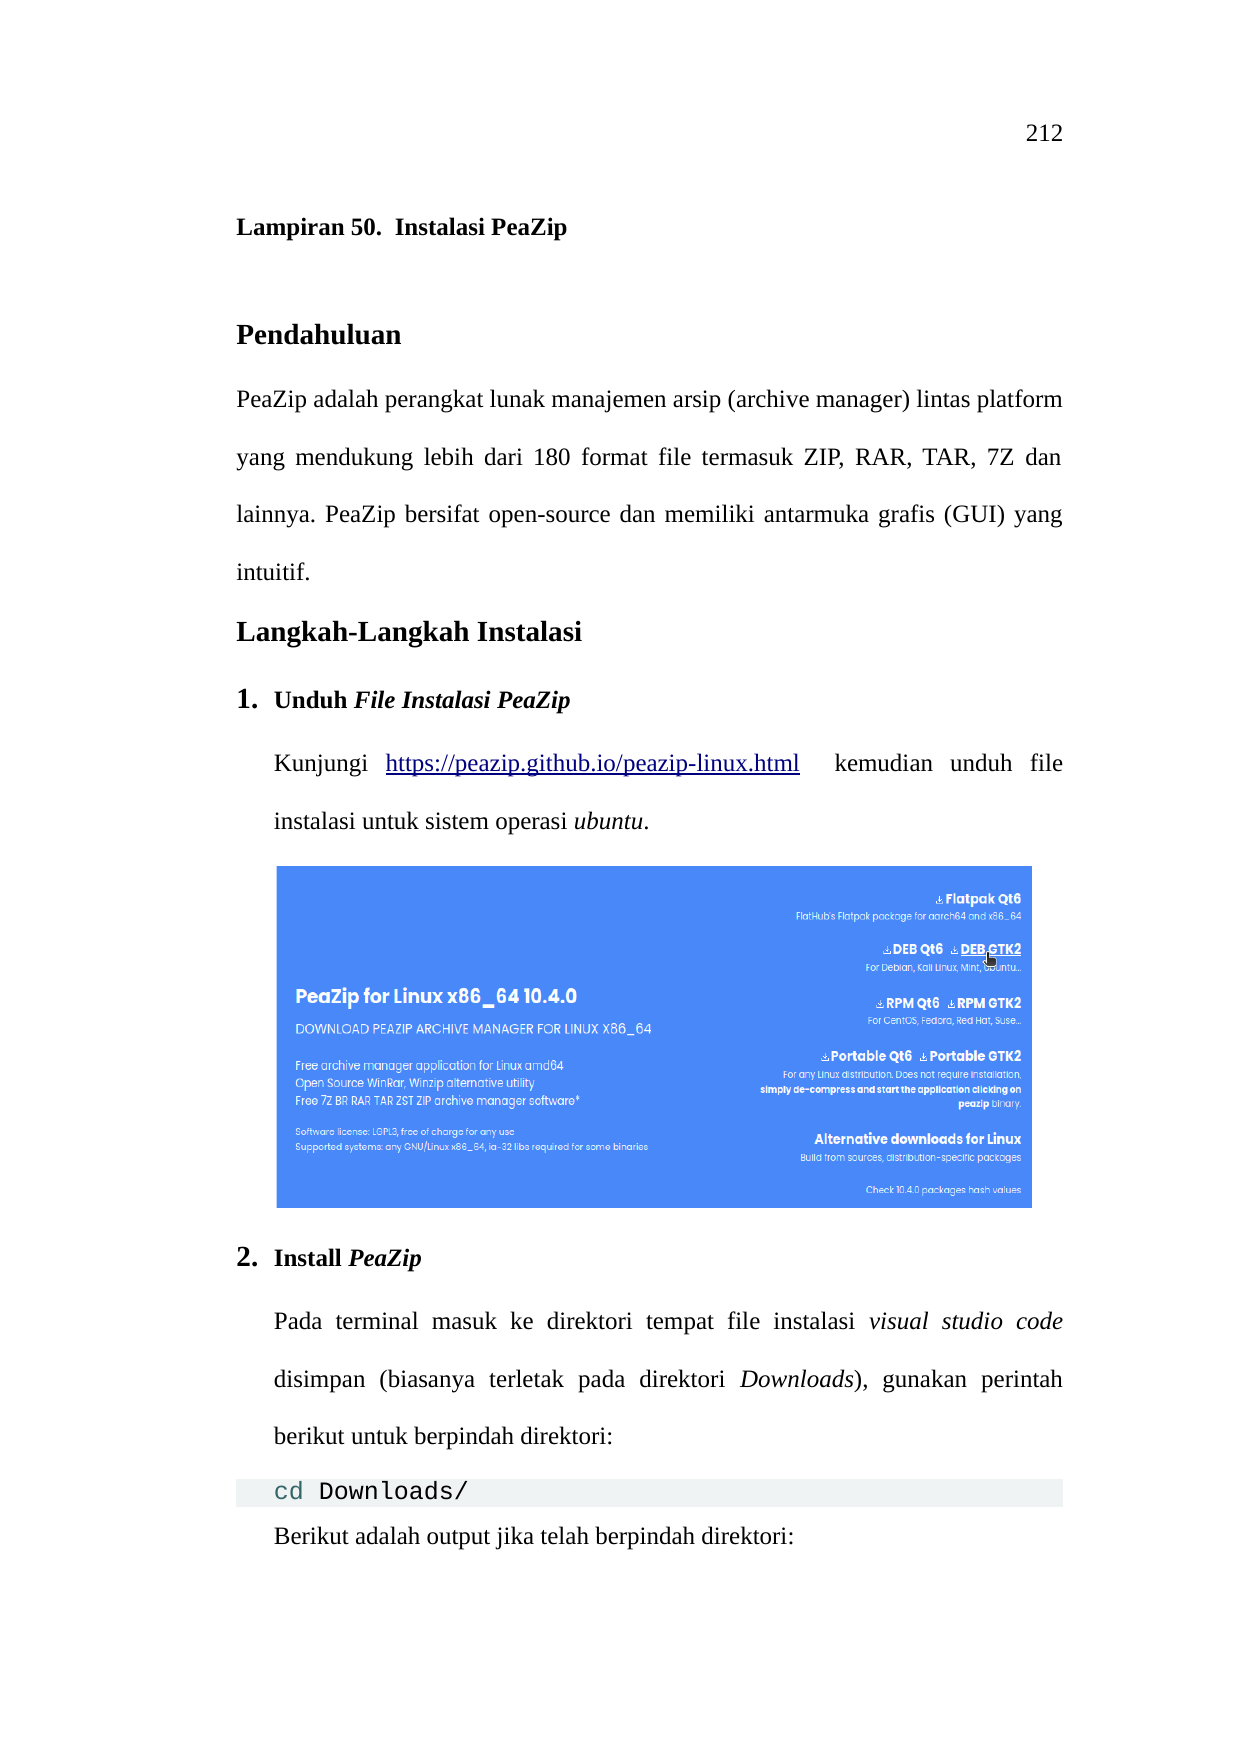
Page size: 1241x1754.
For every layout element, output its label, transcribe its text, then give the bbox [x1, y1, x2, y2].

list Install PeaZip [236, 1239, 1063, 1273]
text PeaZip adalah perangkat lunak manajemen arsip (archive manager) lintas platform yang mendukung lebih dari 180 format file termasuk ZIP, RAR, TAR, 7Z dan lainnya. PeaZip bersifat open-source dan memiliki antarmuka grafis (GUI) yang intuitif. [236, 384, 1063, 586]
text Pendahuluan [236, 317, 1063, 351]
text Langkah-Langkah Instalasi [236, 614, 1063, 648]
list Instalasi PeaZip [236, 212, 1063, 241]
list Unduh File Instalasi PeaZip [236, 681, 1063, 715]
list cd Downloads/ [236, 1479, 1063, 1507]
list Pada terminal masuk ke direktori tempat file instalasi visual studio code disimpan (biasanya terletak pada direktori Downloads), gunakan perintah berikut untuk berpindah direktori: [236, 1306, 1063, 1450]
list Berikut adalah output jika telah berpindah direktori: [236, 1521, 1063, 1550]
picture [276, 866, 1032, 1208]
list Kunjungi https://peazip.github.io/peazip-linux.html kemudian unduh file instalasi untuk sistem operasi ubuntu. [236, 748, 1063, 835]
